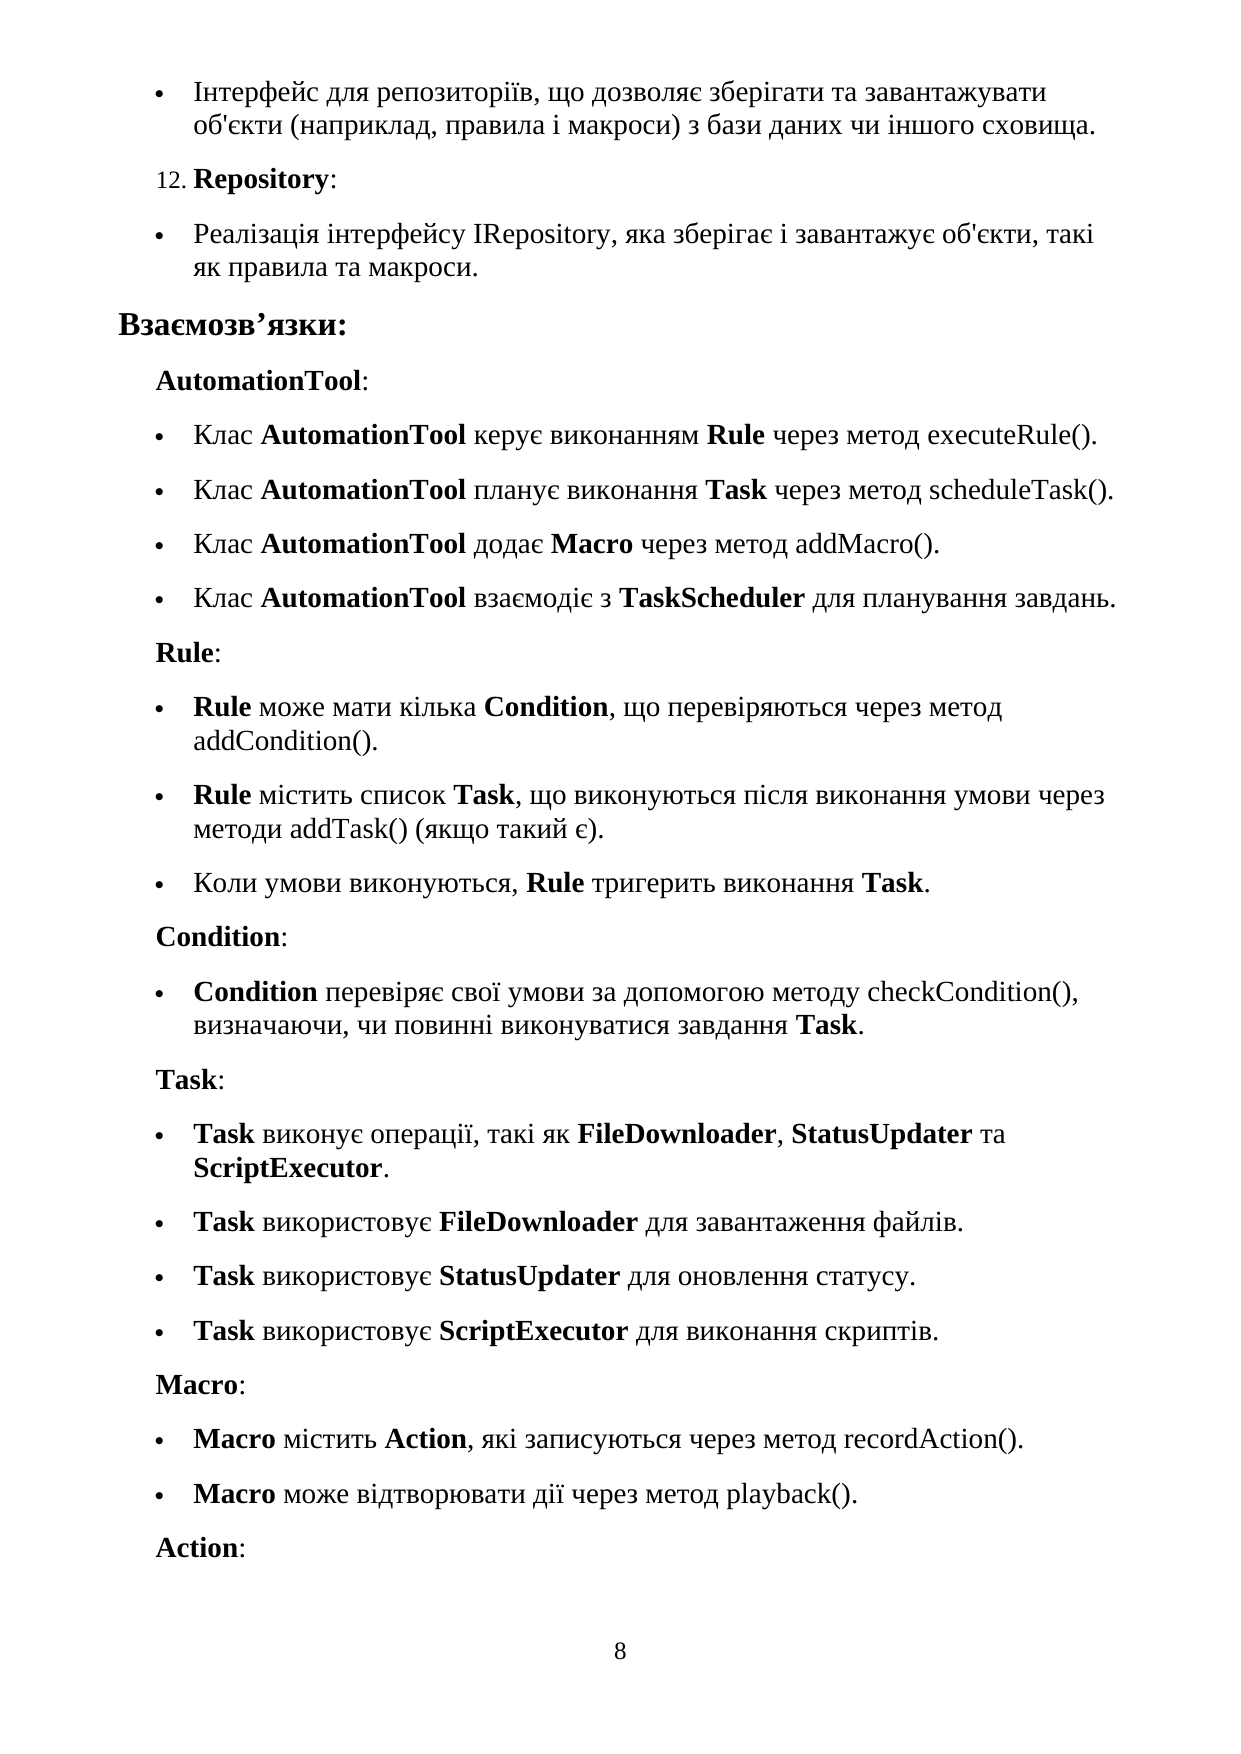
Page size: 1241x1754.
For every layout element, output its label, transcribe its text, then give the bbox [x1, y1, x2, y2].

list Клас AutomationTool керує виконанням Rule через метод executeRule(). [156, 417, 1122, 451]
text Взаємозв’язки: [118, 304, 1122, 342]
list Task використовує StatusUpdater для оновлення статусу. [156, 1258, 1122, 1292]
list Інтерфейс для репозиторіїв, що дозволяє зберігати та завантажувати об'єкти (наприклад, правила і макроси) з бази даних чи іншого сховища. [156, 74, 1122, 141]
list Rule може мати кілька Condition, що перевіряються через метод addCondition(). [156, 689, 1122, 756]
list Task виконує операції, такі як FileDownloader, StatusUpdater та ScriptExecutor. [156, 1116, 1122, 1183]
text  AutomationTool: [118, 363, 1122, 397]
list Task використовує ScriptExecutor для виконання скриптів. [156, 1313, 1122, 1346]
list Клас AutomationTool планує виконання Task через метод scheduleTask(). [156, 472, 1122, 505]
list Macro може відтворювати дії через метод playback(). [156, 1476, 1122, 1509]
list Condition перевіряє свої умови за допомогою методу checkCondition(), визначаючи, чи повинні виконуватися завдання Task. [156, 974, 1122, 1041]
text  Condition: [118, 919, 1122, 953]
list Repository: [156, 162, 1122, 195]
list Rule містить список Task, що виконуються після виконання умови через методи addTask() (якщо такий є). [156, 777, 1122, 844]
text  Action: [118, 1530, 1122, 1564]
list Коли умови виконуються, Rule тригерить виконання Task. [156, 865, 1122, 899]
text  Macro: [118, 1367, 1122, 1401]
list Task використовує FileDownloader для завантаження файлів. [156, 1204, 1122, 1238]
list Macro містить Action, які записуються через метод recordAction(). [156, 1422, 1122, 1455]
text  Rule: [118, 635, 1122, 668]
list Клас AutomationTool додає Macro через метод addMacro(). [156, 526, 1122, 560]
list Клас AutomationTool взаємодіє з TaskScheduler для планування завдань. [156, 581, 1122, 614]
text  Task: [118, 1062, 1122, 1095]
list Реалізація інтерфейсу IRepository, яка зберігає і завантажує об'єкти, такі як правила та макроси. [156, 216, 1122, 283]
